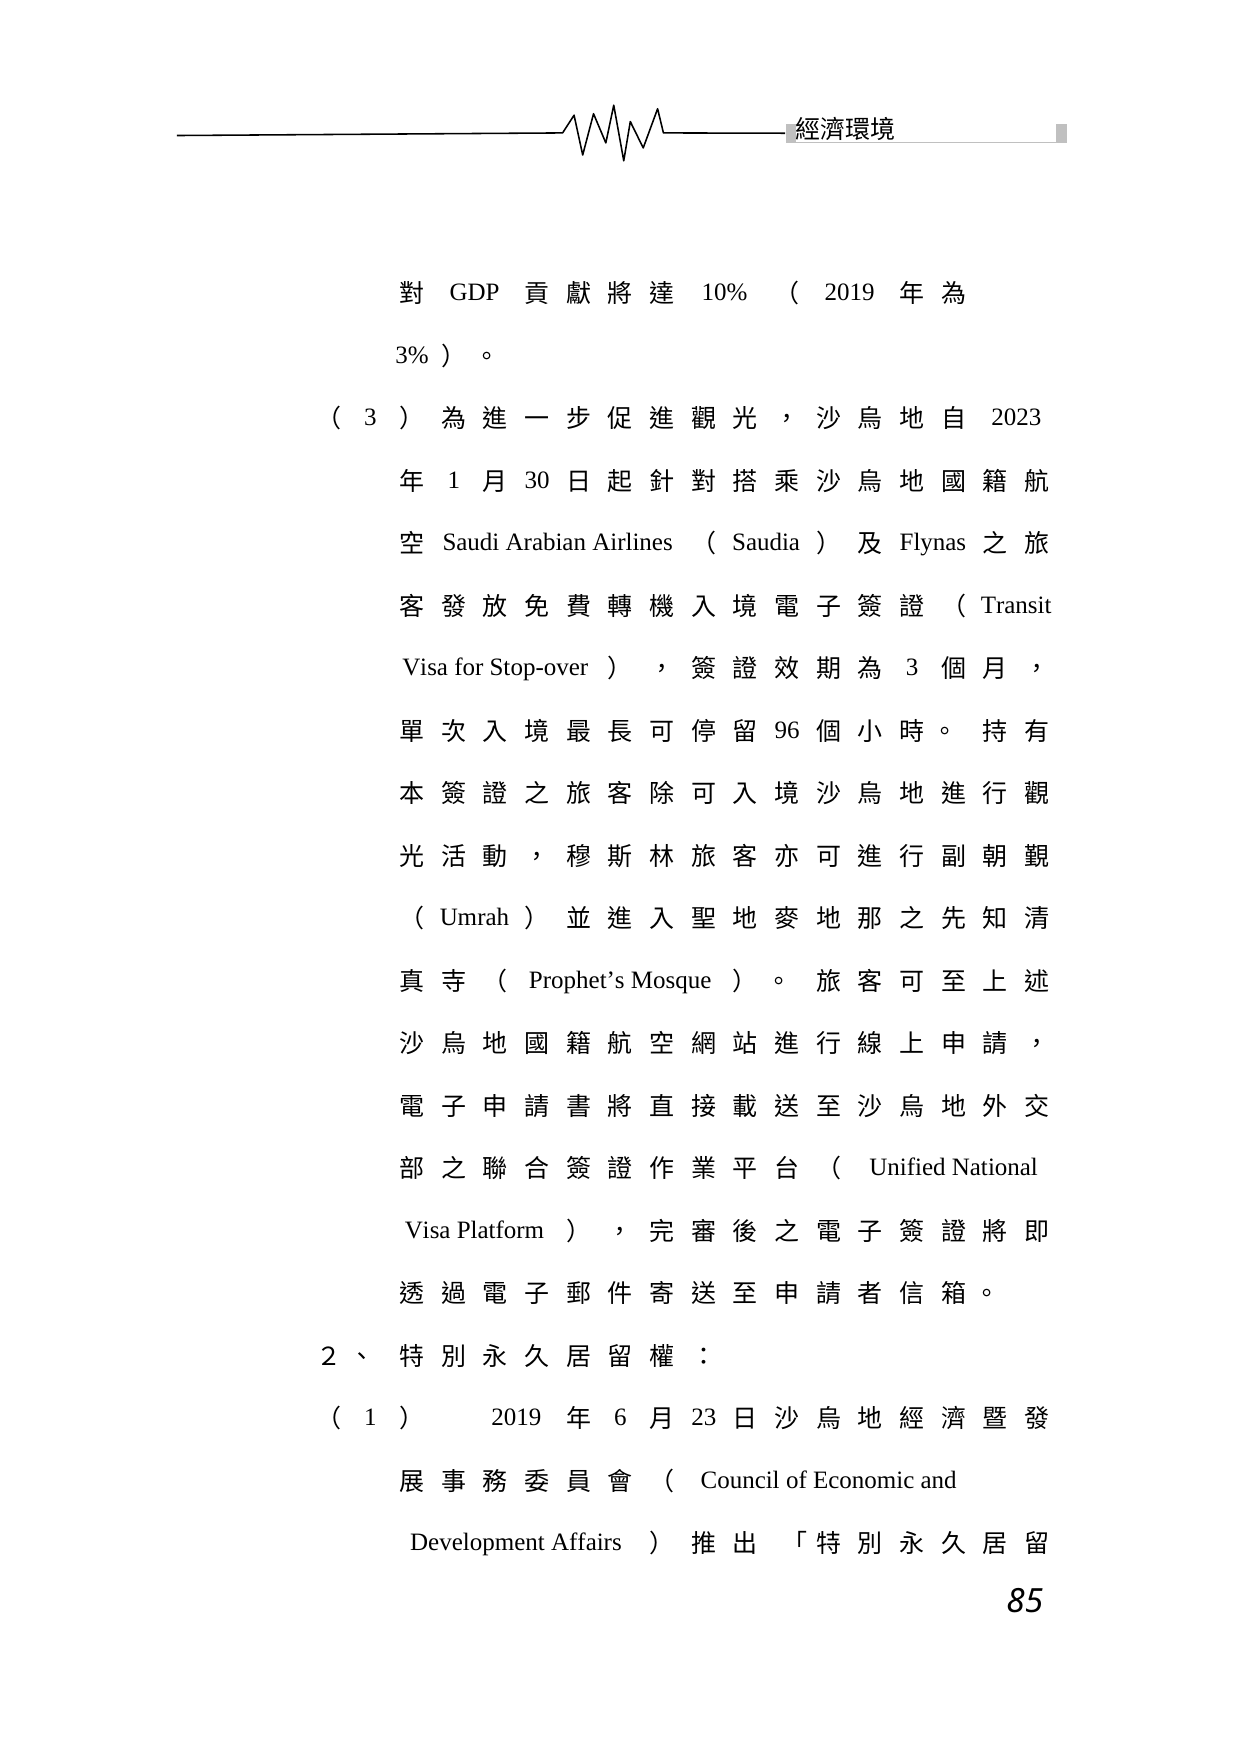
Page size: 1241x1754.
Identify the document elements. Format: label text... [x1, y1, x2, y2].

text 對GDP貢獻將達10%（2019年為3%）。 [306, 250, 1058, 375]
text ２、特別永久居留權： [281, 1313, 1058, 1375]
text （3）為進一步促進觀光，沙烏地自2023年1月30日起針對搭乘沙烏地國籍航空Saudi Arabian Airlines（Saudia）及Flynas之旅客發放免費轉機入境電子簽證（Transit Visa for Stop-over），簽證效期為3個月，單次入境最長可停留96個小時。持有本簽證之旅客除可入境沙烏地進行觀光活動，穆斯林旅客亦可進行副朝覲（Umrah）並進入聖地麥地那之先知清真寺（Prophet’s Mosque）。旅客可至上述沙烏地國籍航空網站進行線上申請，電子申請書將直接載送至沙烏地外交部之聯合簽證作業平台（Unified National Visa Platform），完審後之電子簽證將即透過電子郵件寄送至申請者信箱。 [306, 375, 1058, 1313]
text （1） 2019年6月23日沙烏地經濟暨發展事務委員會（Council of Economic and Development Affairs）推出「特別永久居留 [306, 1375, 1058, 1563]
